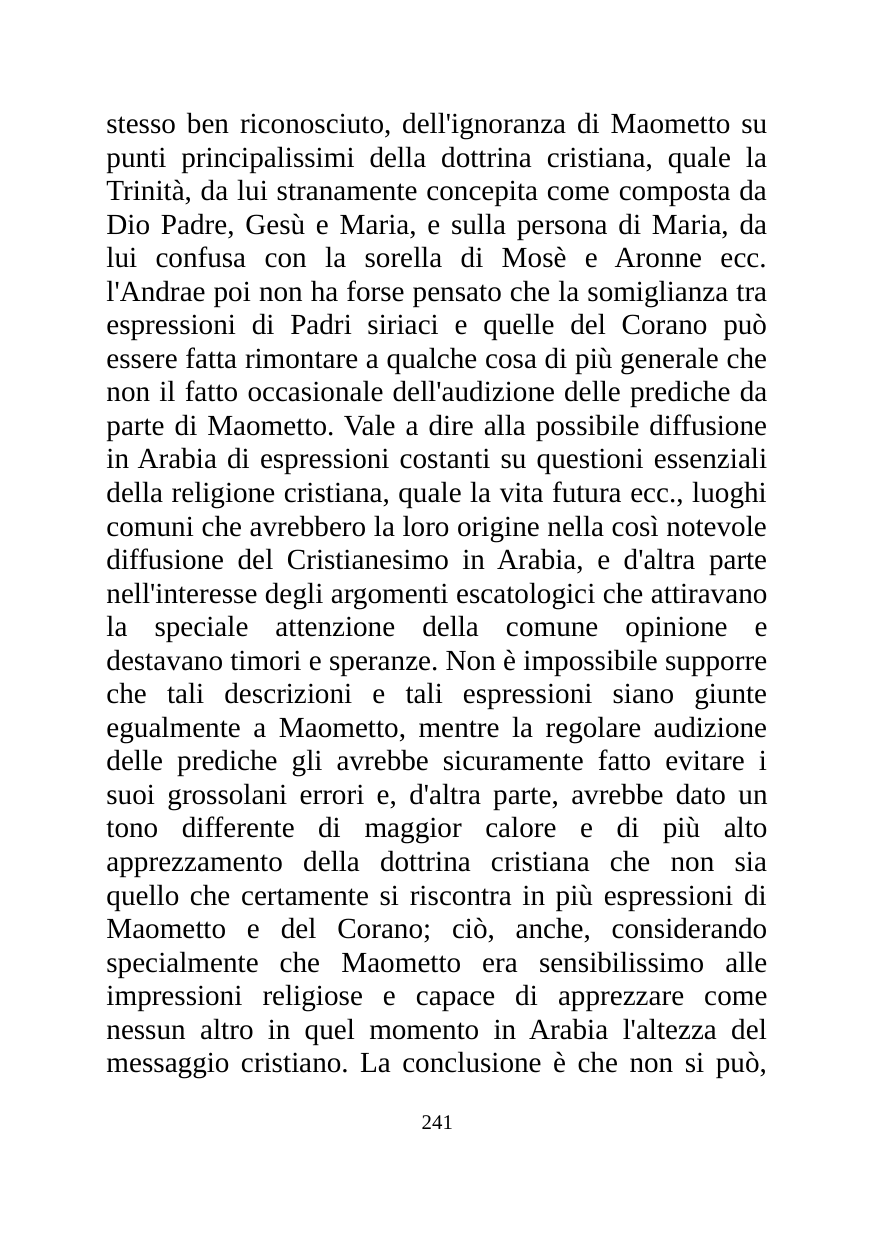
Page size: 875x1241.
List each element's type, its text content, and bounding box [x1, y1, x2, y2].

text stesso ben riconosciuto, dell'ignoranza di Maometto su punti principalissimi della dottrina cristiana, quale la Trinità, da lui stranamente concepita come composta da Dio Padre, Gesù e Maria, e sulla persona di Maria, da lui confusa con la sorella di Mosè e Aronne ecc. l'Andrae poi non ha forse pensato che la somiglianza tra espressioni di Padri siriaci e quelle del Corano può essere fatta rimontare a qualche cosa di più generale che non il fatto occasionale dell'audizione delle prediche da parte di Maometto. Vale a dire alla possibile diffusione in Arabia di espressioni costanti su questioni essenziali della religione cristiana, quale la vita futura ecc., luoghi comuni che avrebbero la loro origine nella così notevole diffusione del Cristianesimo in Arabia, e d'altra parte nell'interesse degli argomenti escatologici che attiravano la speciale attenzione della comune opinione e destavano timori e speranze. Non è impossibile supporre che tali descrizioni e tali espressioni siano giunte egualmente a Maometto, mentre la regolare audizione delle prediche gli avrebbe sicuramente fatto evitare i suoi grossolani errori e, d'altra parte, avrebbe dato un tono differente di maggior calore e di più alto apprezzamento della dottrina cristiana che non sia quello che certamente si riscontra in più espressioni di Maometto e del Corano; ciò, anche, considerando specialmente che Maometto era sensibilissimo alle impressioni religiose e capace di apprezzare come nessun altro in quel momento in Arabia l'altezza del messaggio cristiano. La conclusione è che non si può, [106, 106, 768, 1079]
